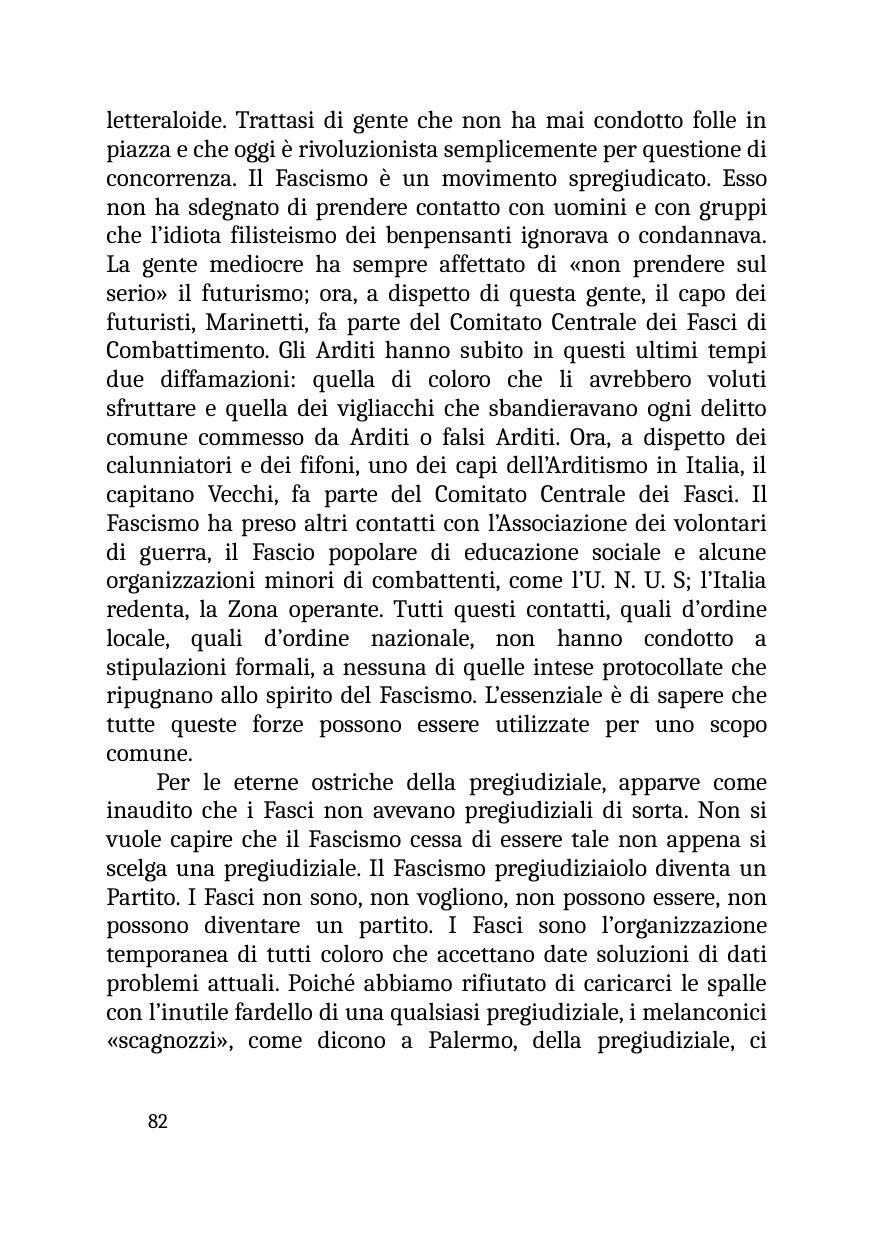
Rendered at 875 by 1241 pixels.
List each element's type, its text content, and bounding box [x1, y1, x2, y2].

text Per le eterne ostriche della pregiudiziale, apparve come inaudito che i Fasci non avevano pregiudiziali di sorta. Non si vuole capire che il Fascismo cessa di essere tale non appena si scelga una pregiudiziale. Il Fascismo pregiudiziaiolo diventa un Partito. I Fasci non sono, non vogliono, non possono essere, non possono diventare un partito. I Fasci sono l’organizzazione temporanea di tutti coloro che accettano date soluzioni di dati problemi attuali. Poiché abbiamo rifiutato di caricarci le spalle con l’inutile fardello di una qualsiasi pregiudiziale, i melanconici «scagnozzi», come dicono a Palermo, della pregiudiziale, ci [106, 767, 768, 1055]
text letteraloide. Trattasi di gente che non ha mai condotto folle in piazza e che oggi è rivoluzionista semplicemente per questione di concorrenza. Il Fascismo è un movimento spregiudicato. Esso non ha sdegnato di prendere contatto con uomini e con gruppi che l’idiota filisteismo dei benpensanti ignorava o condannava. La gente mediocre ha sempre affettato di «non prendere sul serio» il futurismo; ora, a dispetto di questa gente, il capo dei futuristi, Marinetti, fa parte del Comitato Centrale dei Fasci di Combattimento. Gli Arditi hanno subito in questi ultimi tempi due diffamazioni: quella di coloro che li avrebbero voluti sfruttare e quella dei vigliacchi che sbandieravano ogni delitto comune commesso da Arditi o falsi Arditi. Ora, a dispetto dei calunniatori e dei fifoni, uno dei capi dell’Arditismo in Italia, il capitano Vecchi, fa parte del Comitato Centrale dei Fasci. Il Fascismo ha preso altri contatti con l’Associazione dei volontari di guerra, il Fascio popolare di educazione sociale e alcune organizzazioni minori di combattenti, come l’U. N. U. S; l’Italia redenta, la Zona operante. Tutti questi contatti, quali d’ordine locale, quali d’ordine nazionale, non hanno condotto a stipulazioni formali, a nessuna di quelle intese protocollate che ripugnano allo spirito del Fascismo. L’essenziale è di sapere che tutte queste forze possono essere utilizzate per uno scopo comune. [106, 106, 768, 767]
